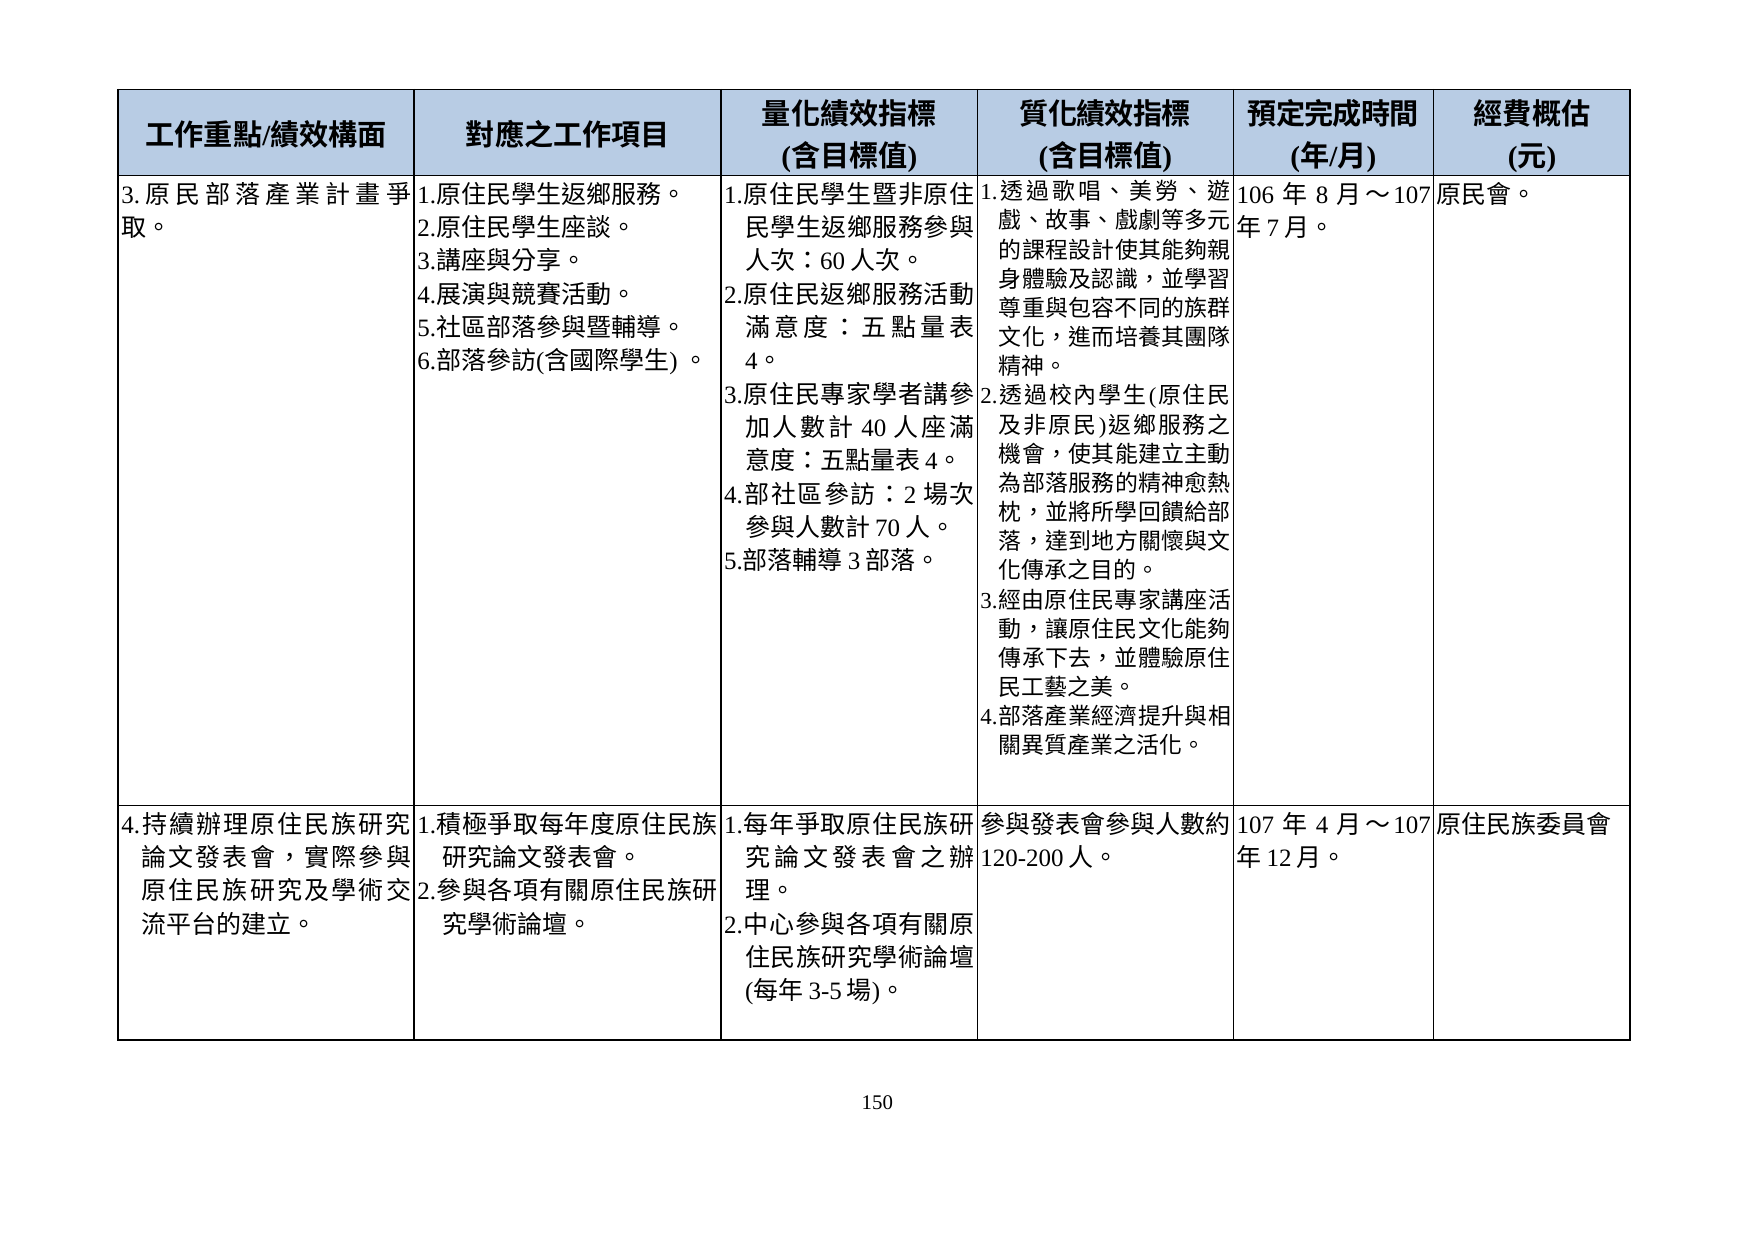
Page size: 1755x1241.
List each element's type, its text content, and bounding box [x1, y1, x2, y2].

table_cell 原民會。 [1434, 176, 1629, 805]
table_cell 3.原民部落產業計畫爭取。 [119, 176, 413, 805]
table_cell 1.每年爭取原住民族研究論文發表會之辦理。 2.中心參與各項有關原住民族研究學術論壇(每年3-5場)。 [722, 806, 977, 1039]
table_header 質化績效指標 (含目標值) [978, 90, 1233, 175]
table_cell 原住民族委員會 [1434, 806, 1629, 1039]
table_cell 1.原住民學生返鄉服務。 2.原住民學生座談。 3.講座與分享。 4.展演與競賽活動。 5.社區部落參與暨輔導。 6.部落參訪(含國際學生) 。 [415, 176, 720, 805]
table_cell 參與發表會參與人數約120-200人。 [978, 806, 1233, 1039]
table_cell 106年8月〜107年7月。 [1234, 176, 1433, 805]
table_header 量化績效指標 (含目標值) [722, 90, 977, 175]
table_header 經費概估 (元) [1434, 90, 1629, 175]
table_header 預定完成時間 (年/月) [1234, 90, 1433, 175]
table_cell 1.透過歌唱、美勞、遊戲、故事、戲劇等多元的課程設計使其能夠親身體驗及認識，並學習尊重與包容不同的族群文化，進而培養其團隊精神。 2.透過校內學生(原住民及非原民)返鄉服務之機會，使其能建立主動為部落服務的精神愈熱枕，並將所學回饋給部落，達到地方關懷與文化傳承之目的。 3.經由原住民專家講座活動，讓原住民文化能夠傳承下去，並體驗原住民工藝之美。 4.部落產業經濟提升與相關異質產業之活化。 [978, 176, 1233, 805]
table_cell 1.積極爭取每年度原住民族研究論文發表會。 2.參與各項有關原住民族研究學術論壇。 [415, 806, 720, 1039]
table_cell 1.原住民學生暨非原住民學生返鄉服務參與人次：60人次。 2.原住民返鄉服務活動滿意度：五點量表4。 3.原住民專家學者講參加人數計40人座滿意度：五點量表4。 4.部社區參訪：2場次參與人數計70人。 5.部落輔導3部落。 [722, 176, 977, 805]
table_header 工作重點/績效構面 [119, 90, 413, 175]
table_cell 107年4月〜107年12月。 [1234, 806, 1433, 1039]
table_cell 4.持續辦理原住民族研究論文發表會，實際參與原住民族研究及學術交流平台的建立。 [119, 806, 413, 1039]
table_header 對應之工作項目 [415, 90, 720, 175]
